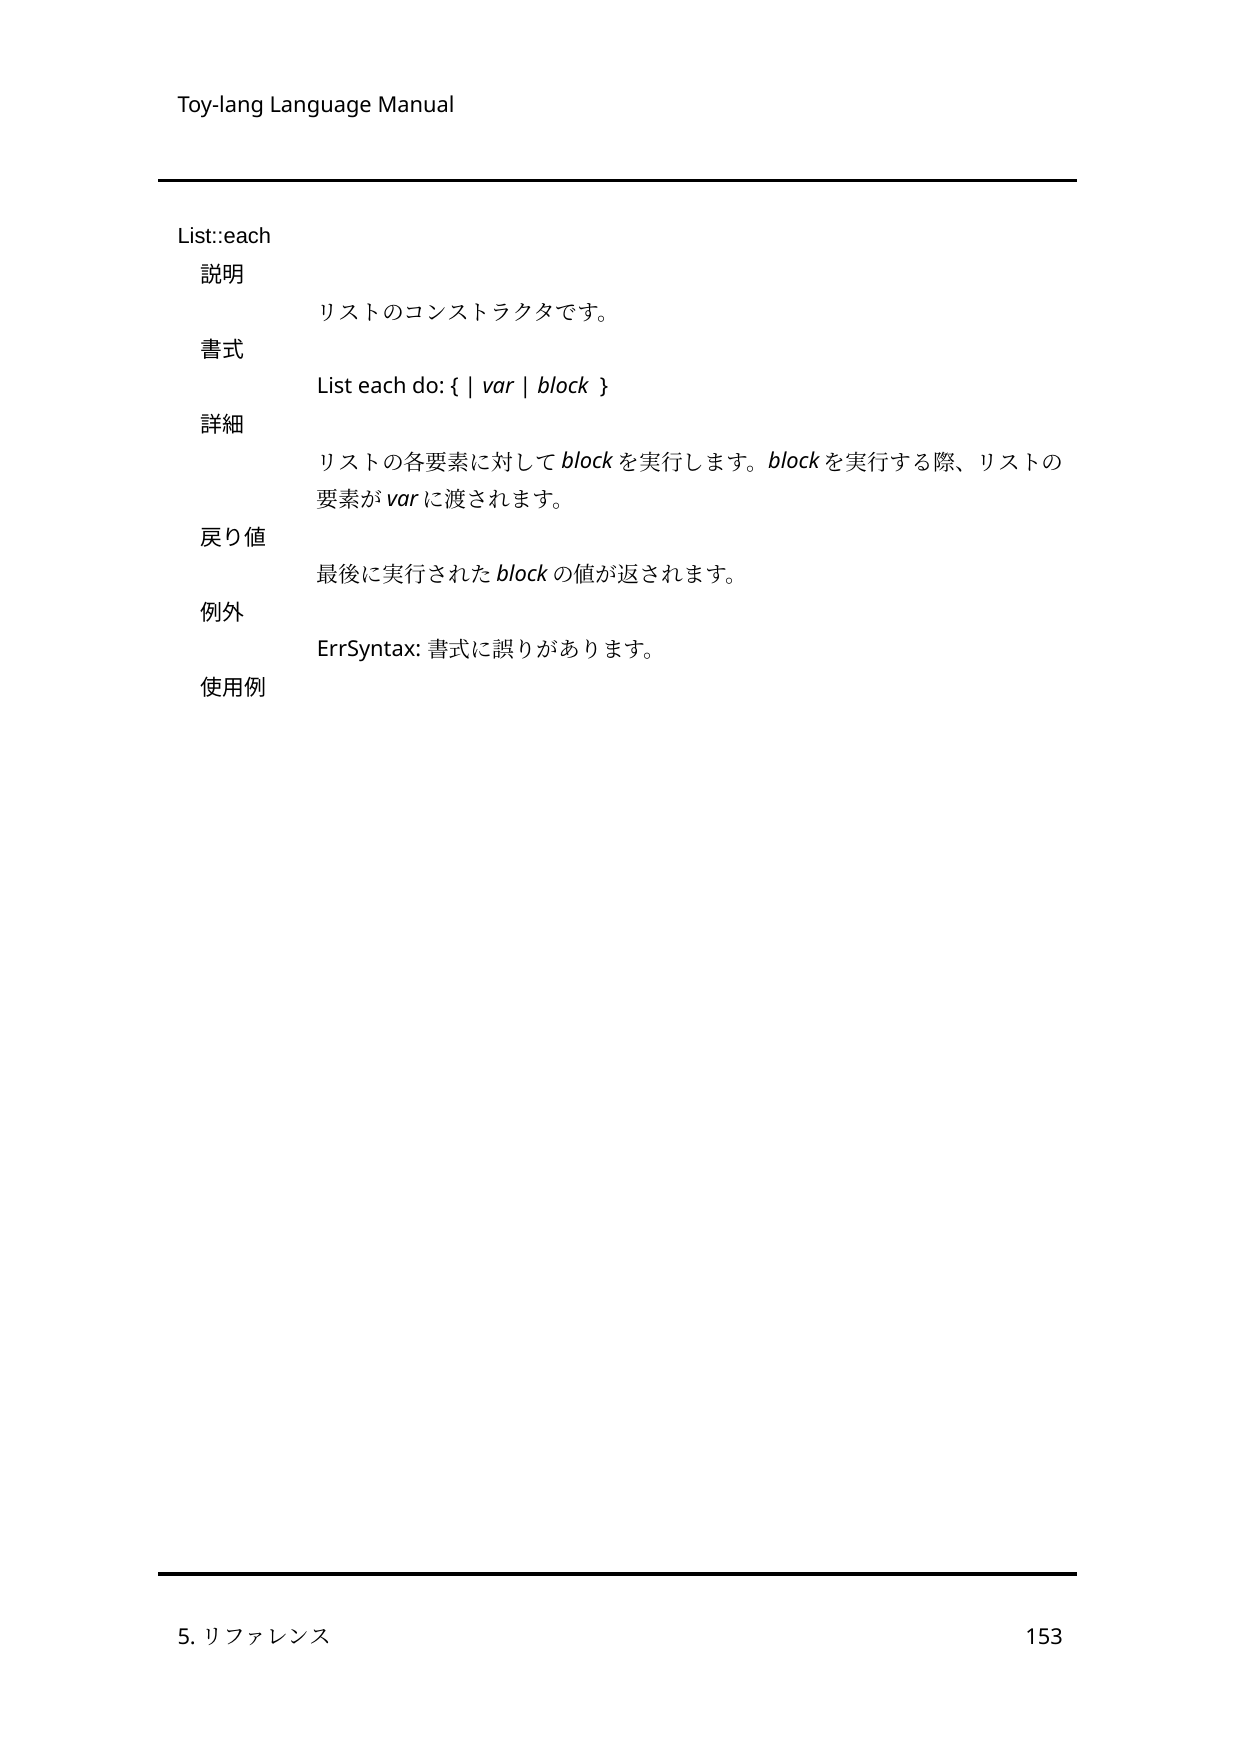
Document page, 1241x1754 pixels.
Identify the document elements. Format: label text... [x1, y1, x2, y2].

table_cell 戻り値 [200, 517, 317, 592]
table_header リストのコンストラクタです。 [317, 254, 1063, 329]
table_cell 使用例 [200, 667, 317, 742]
table_cell List each do: { | var | block } [317, 329, 1063, 404]
table_cell リストの各要素に対してblockを実行します。blockを実行する際、リストの要素がvarに渡されます。 [317, 404, 1063, 517]
table_cell [317, 667, 1063, 742]
table_cell 例外 [200, 592, 317, 667]
table_cell 詳細 [200, 404, 317, 517]
table_cell 書式 [200, 329, 317, 404]
table_cell 最後に実行されたblockの値が返されます。 [317, 517, 1063, 592]
table_cell ErrSyntax: 書式に誤りがあります。 [317, 592, 1063, 667]
subtitle List::each [177, 217, 1063, 254]
table_header 説明 [200, 254, 317, 329]
